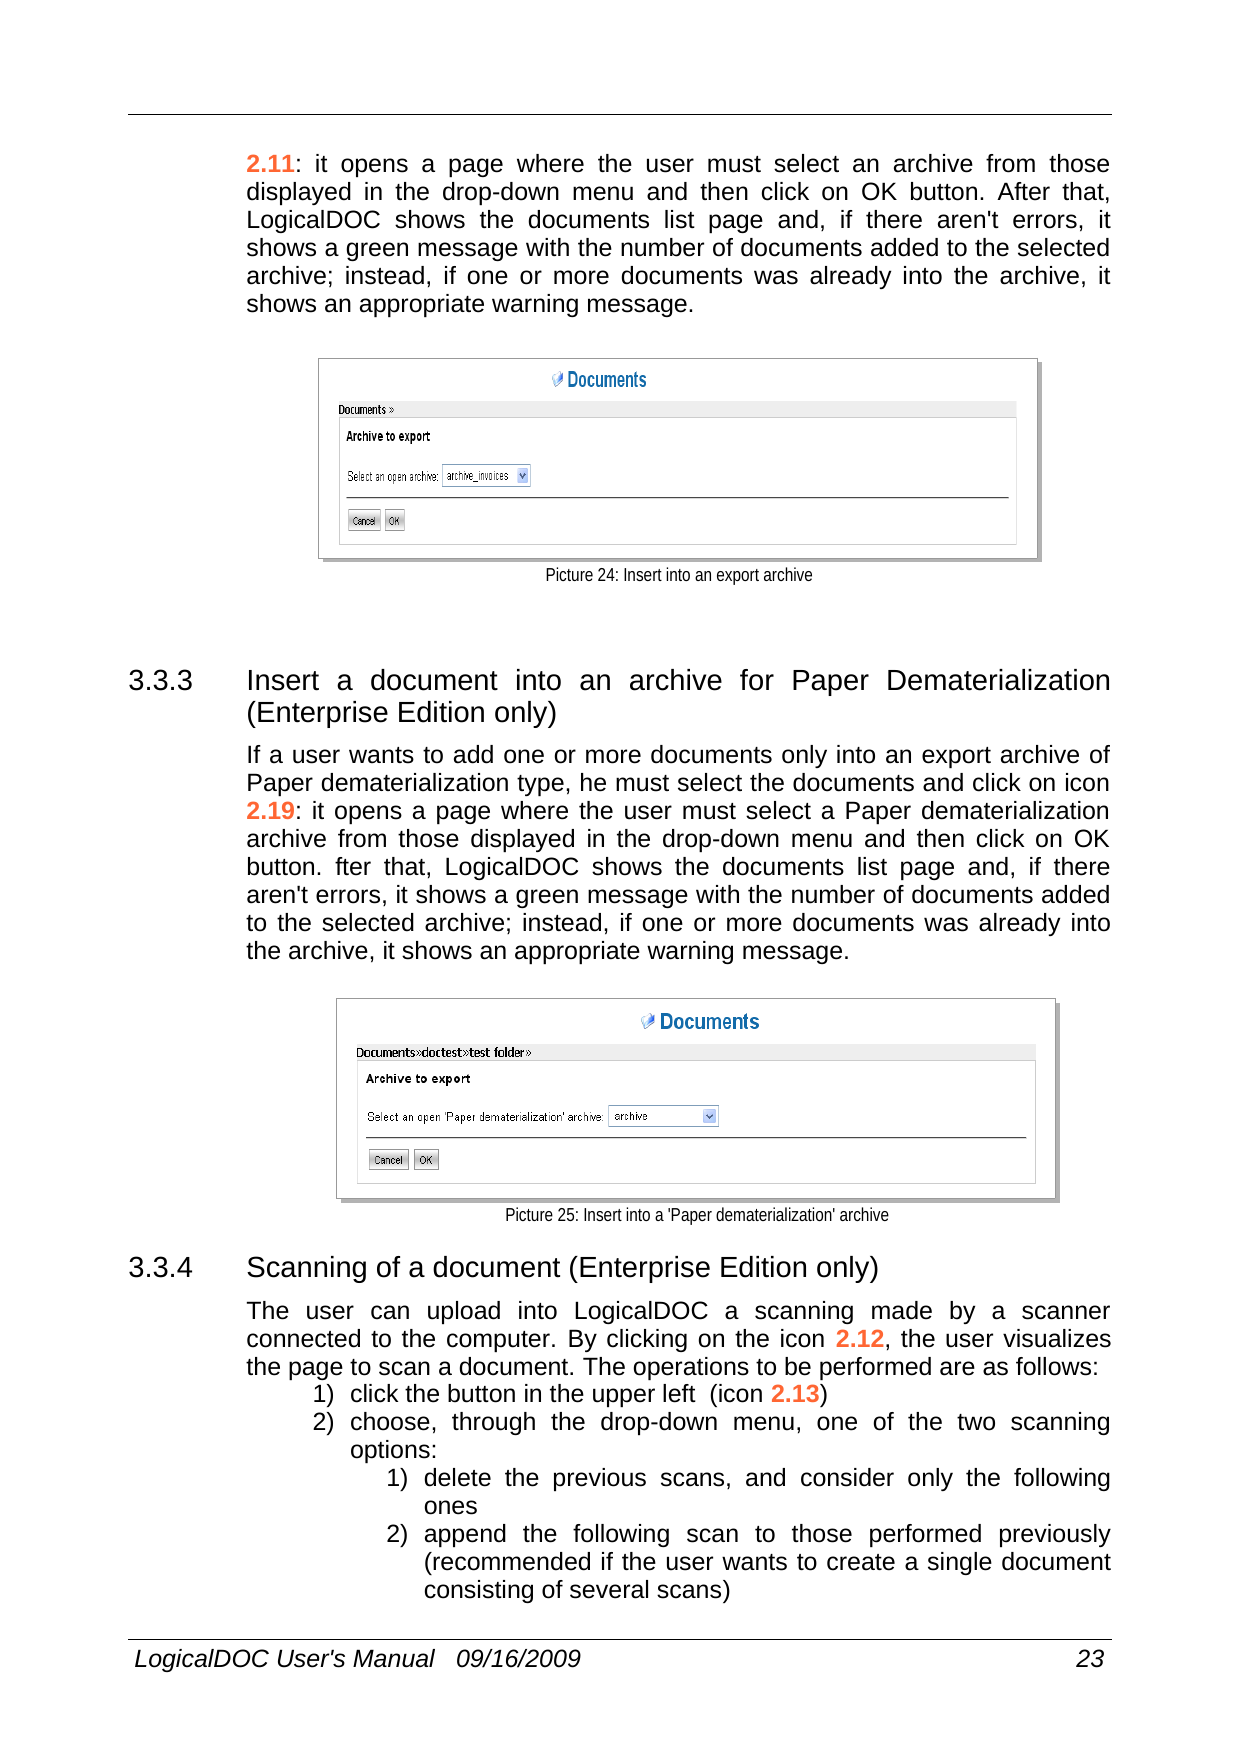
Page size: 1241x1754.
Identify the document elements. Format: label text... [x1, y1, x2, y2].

text 2.11: it opens a page where the user must select an archive from those displayed in the drop-down menu and then click on OK button. After that, LogicalDOC shows the documents list page and, if there aren't errors, it shows a green message with the number of documents added to the selected archive; instead, if one or more documents was already into the archive, it shows an appropriate warning message. [246, 150, 1112, 317]
list delete the previous scans, and consider only the following ones [386, 1464, 1112, 1520]
list choose, through the drop-down menu, one of the two scanning options: [312, 1408, 1112, 1464]
text The user can upload into LogicalDOC a scanning made by a scanner connected to the computer. By clicking on the icon 2.12, the user visualizes the page to scan a document. The operations to be performed are as follows: [246, 1296, 1112, 1380]
text If a user wants to add one or more documents only into an export archive of Paper dematerialization type, he must select the documents and click on icon 2.19: it opens a page where the user must select a Paper dematerialization archive from those displayed in the drop-down menu and then click on OK button. fter that, LogicalDOC shows the documents list page and, if there aren't errors, it shows a green message with the number of documents added to the selected archive; instead, if one or more documents was already into the archive, it shows an appropriate warning message. [246, 741, 1112, 965]
list click the button in the upper left (icon 2.13) [312, 1380, 1112, 1408]
list Picture 25: Insert into a 'Paper dematerialization' archive [336, 1199, 1058, 1226]
subtitle Scanning of a document (Enterprise Edition only) [128, 989, 1112, 1284]
text Picture 24: Insert into an export archive [318, 559, 1040, 585]
subtitle Insert a document into an archive for Paper Dematerialization (Enterprise Edition only) [128, 664, 1112, 729]
list append the following scan to those performed previously (recommended if the user wants to create a single document consisting of several scans) [386, 1520, 1112, 1603]
